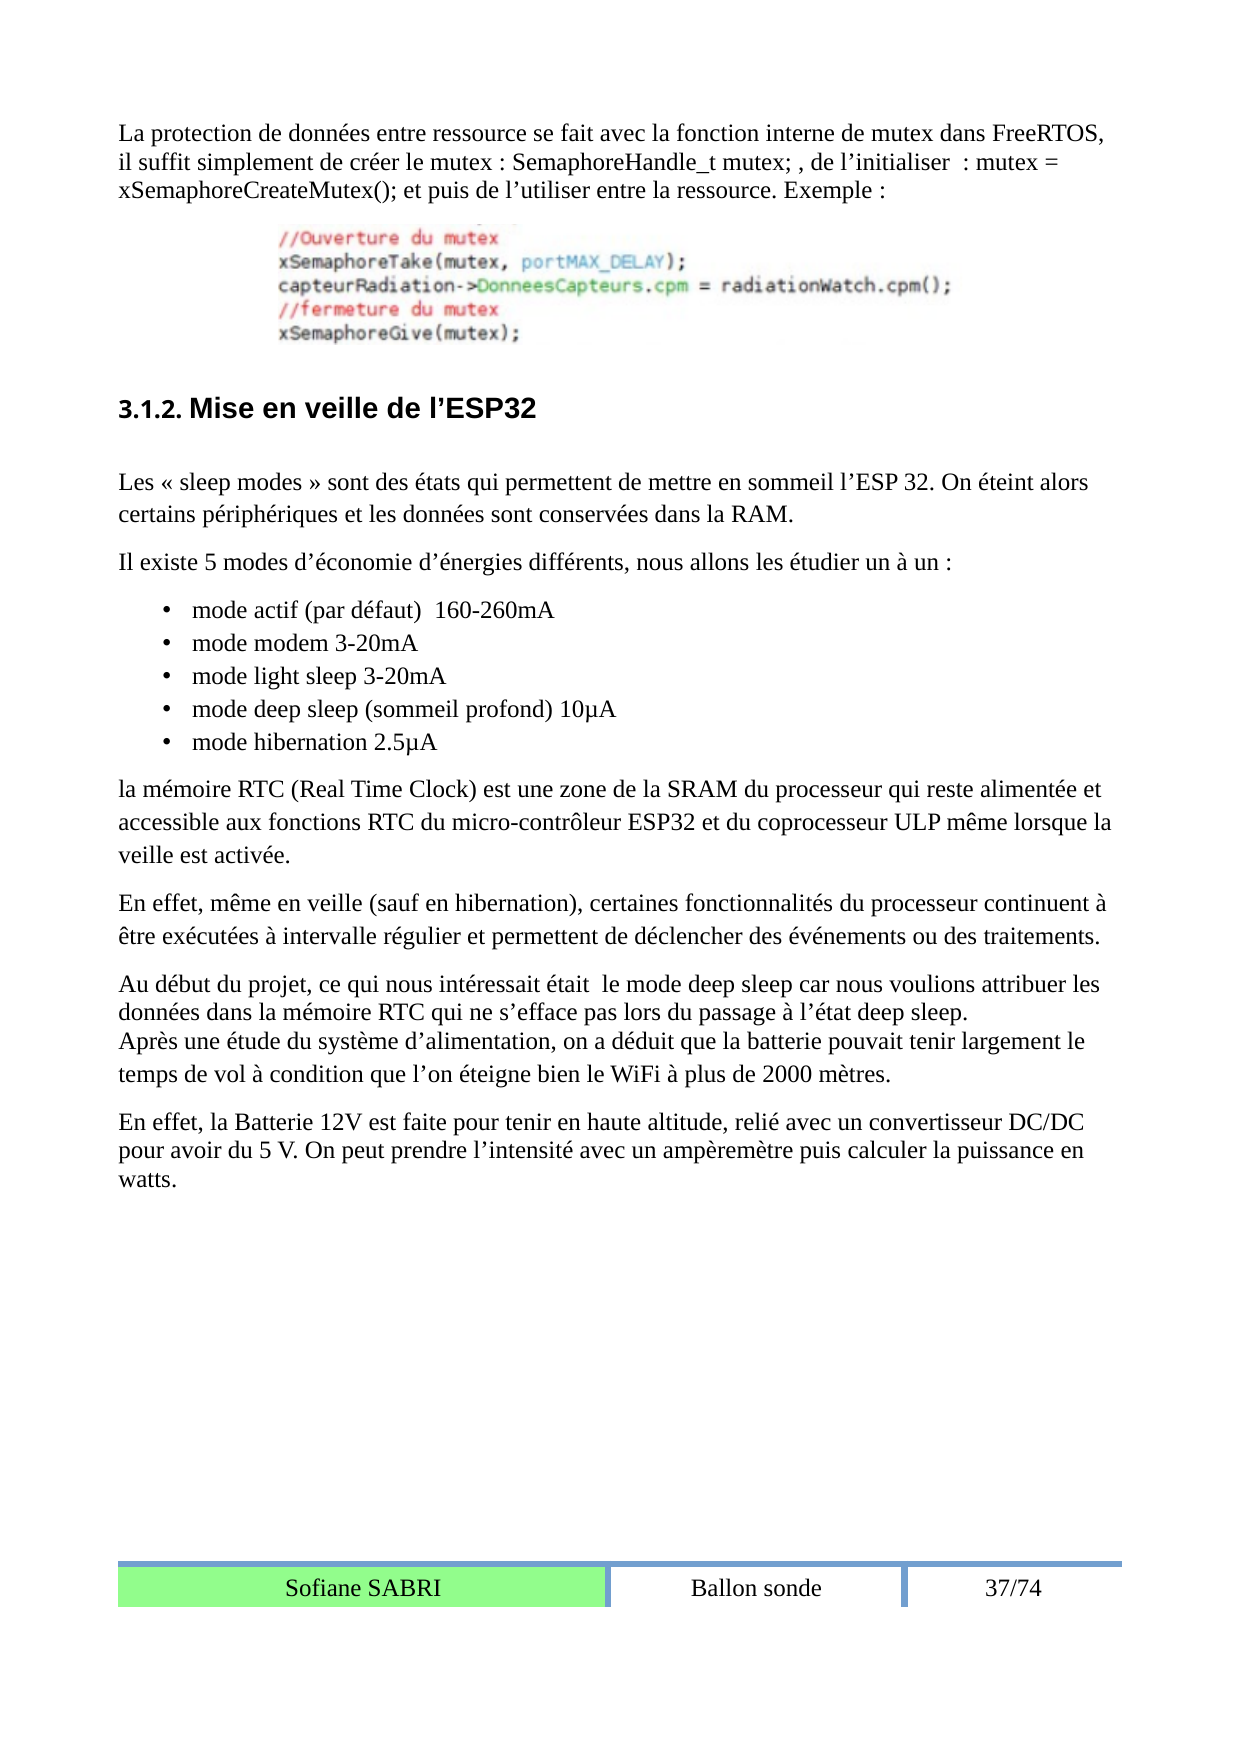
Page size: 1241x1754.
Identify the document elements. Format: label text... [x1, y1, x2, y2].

list mode hibernation 2.5µA [162, 727, 1122, 756]
picture [277, 224, 963, 345]
list mode light sleep 3-20mA [162, 661, 1122, 689]
list mode deep sleep (sommeil profond) 10µA [162, 694, 1122, 723]
text Après une étude du système d’alimentation, on a déduit que la batterie pouvait tenir largement le temps de vol à condition que l’on éteigne bien le WiFi à plus de 2000 mètres. [118, 1026, 1122, 1088]
text Au début du projet, ce qui nous intéressait était le mode deep sleep car nous voulions attribuer les données dans la mémoire RTC qui ne s’efface pas lors du passage à l’état deep sleep. [118, 969, 1122, 1026]
list mode modem 3-20mA [162, 628, 1122, 657]
list mode actif (par défaut) 160-260mA [162, 595, 1122, 623]
text En effet, même en veille (sauf en hibernation), certaines fonctionnalités du processeur continuent à être exécutées à intervalle régulier et permettent de déclencher des événements ou des traitements. [118, 888, 1122, 950]
text En effet, la Batterie 12V est faite pour tenir en haute altitude, relié avec un convertisseur DC/DC pour avoir du 5 V. On peut prendre l’intensité avec un ampèremètre puis calculer la puissance en watts. [118, 1107, 1122, 1193]
text Les « sleep modes » sont des états qui permettent de mettre en sommeil l’ESP 32. On éteint alors certains périphériques et les données sont conservées dans la RAM. [118, 467, 1122, 528]
text Il existe 5 modes d’économie d’énergies différents, nous allons les étudier un à un : [118, 547, 1122, 576]
text la mémoire RTC (Real Time Clock) est une zone de la SRAM du processeur qui reste alimentée et accessible aux fonctions RTC du micro-contrôleur ESP32 et du coprocesseur ULP même lorsque la veille est activée. [118, 774, 1122, 869]
subtitle Mise en veille de l’ESP32 [118, 391, 1122, 425]
text La protection de données entre ressource se fait avec la fonction interne de mutex dans FreeRTOS, il suffit simplement de créer le mutex : SemaphoreHandle_t mutex; , de l’initialiser : mutex = xSemaphoreCreateMutex(); et puis de l’utiliser entre la ressource. Exemple : [118, 118, 1122, 204]
